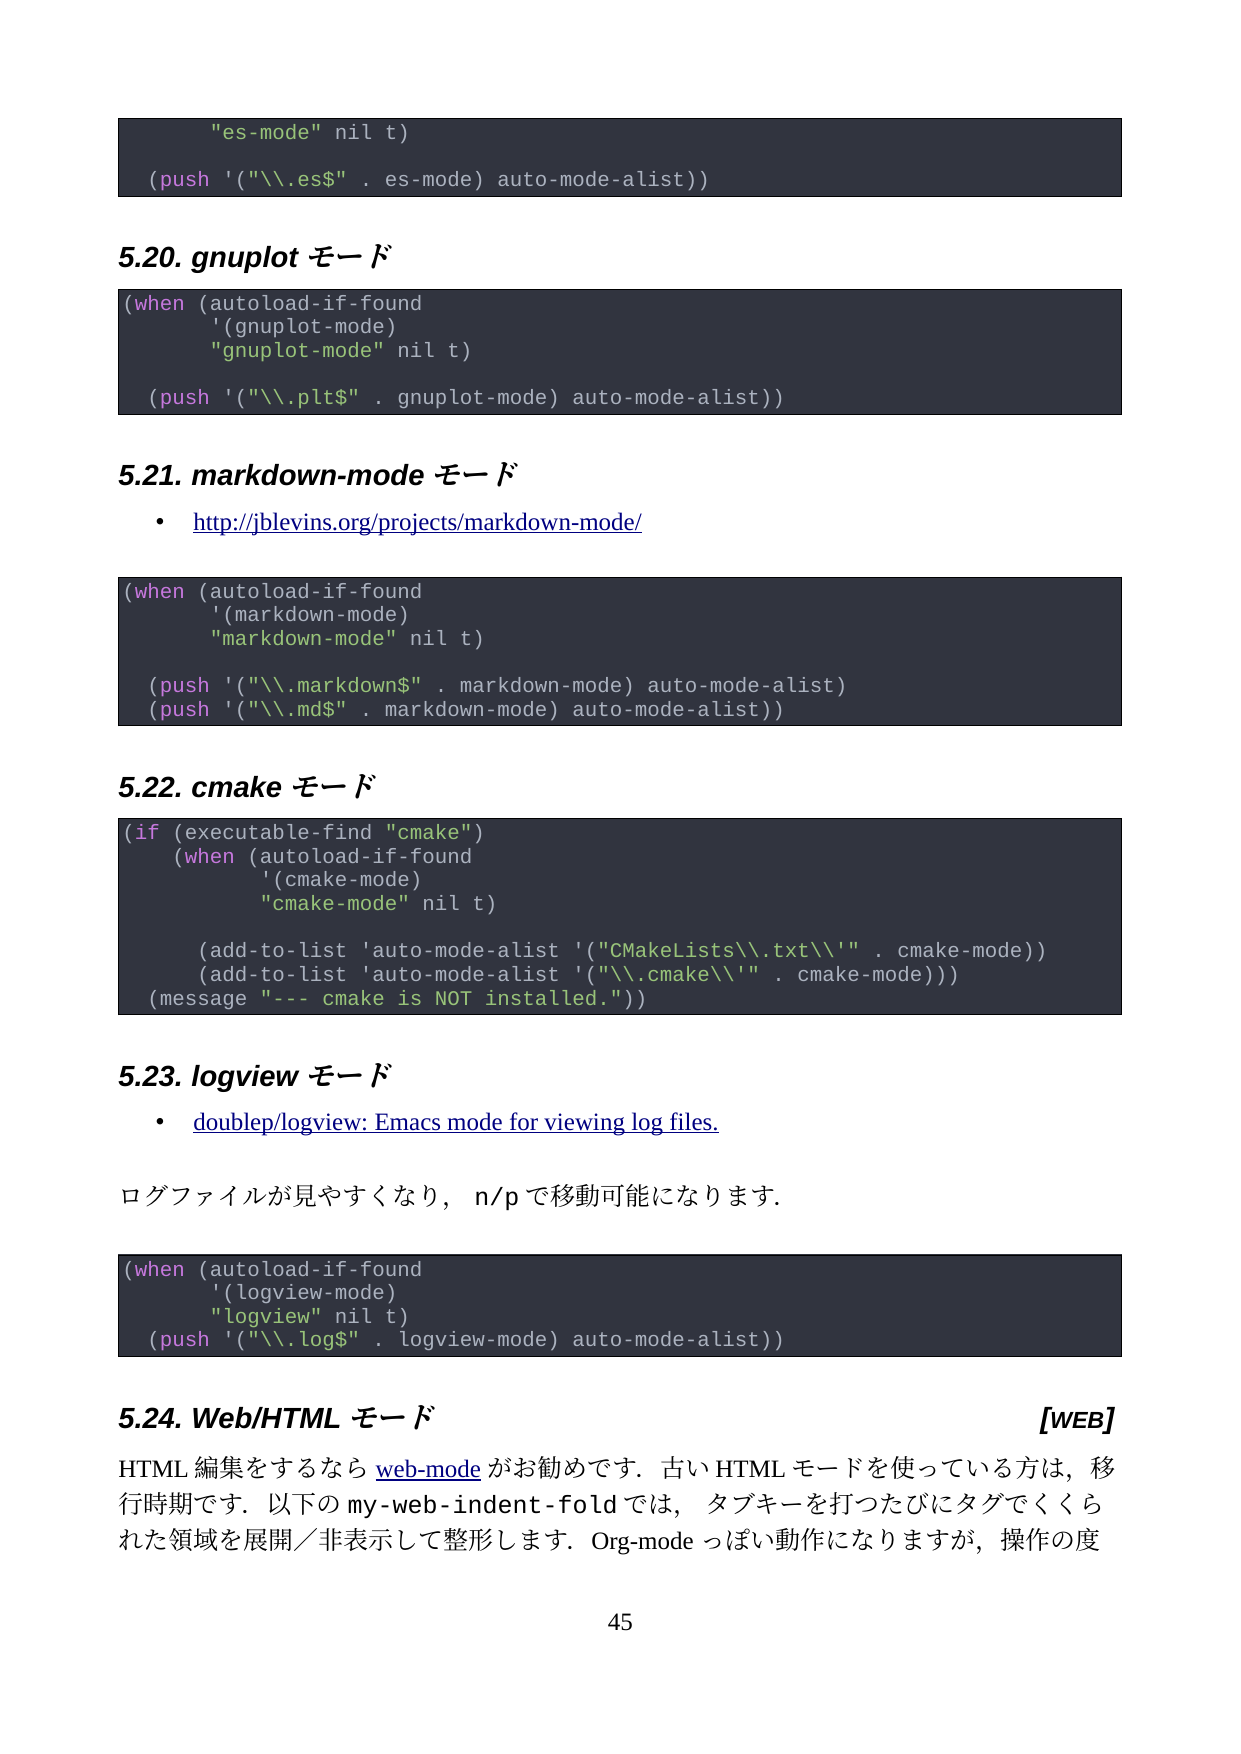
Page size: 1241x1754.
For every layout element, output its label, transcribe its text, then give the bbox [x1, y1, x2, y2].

text (push '("\\.log$" . logview-mode) auto-mode-alist)) [119, 1326, 1121, 1356]
text (push '("\\.markdown$" . markdown-mode) auto-mode-alist) [119, 671, 1121, 695]
text '(markdown-mode) [119, 600, 1121, 624]
text (push '("\\.md$" . markdown-mode) auto-mode-alist)) [119, 695, 1121, 725]
text '(logview-mode) [119, 1278, 1121, 1302]
text "gnuplot-mode" nil t) [119, 336, 1121, 360]
subtitle gnuplotモード [118, 234, 1122, 276]
text HTML編集をするなら web-mode がお勧めです．古いHTMLモードを使っている方は，移行時期です．以下の my-web-indent-fold では， タブキーを打つたびにタグでくくられた領域を展開／非表示して整形します．Org-mode っぽい動作になりますが，操作の度 [118, 1449, 1122, 1557]
text "markdown-mode" nil t) [119, 624, 1121, 648]
text (add-to-list 'auto-mode-alist '("\\.cmake\\'" . cmake-mode))) [119, 960, 1121, 984]
subtitle markdown-modeモード [118, 452, 1122, 494]
text (push '("\\.plt$" . gnuplot-mode) auto-mode-alist)) [119, 383, 1121, 414]
text (if (executable-find "cmake") [119, 819, 1121, 842]
text ログファイルが見やすくなり， n/p で移動可能になります． [118, 1177, 1122, 1242]
text (when (autoload-if-found [119, 578, 1121, 600]
subtitle logviewモード [118, 1053, 1122, 1094]
text '(cmake-mode) [119, 866, 1121, 889]
text (when (autoload-if-found [119, 842, 1121, 866]
text (push '("\\.es$" . es-mode) auto-mode-alist)) [119, 165, 1121, 196]
text "cmake-mode" nil t) [119, 889, 1121, 913]
subtitle Web/HTMLモード [web] [118, 1394, 1122, 1436]
list doublep/logview: Emacs mode for viewing log files. [156, 1107, 1122, 1164]
text (message "--- cmake is NOT installed.")) [119, 984, 1121, 1014]
text "es-mode" nil t) [119, 119, 1121, 142]
list http://jblevins.org/projects/markdown-mode/ [156, 507, 1122, 564]
text '(gnuplot-mode) [119, 312, 1121, 336]
text "logview" nil t) [119, 1302, 1121, 1326]
text (when (autoload-if-found [119, 290, 1121, 312]
text (add-to-list 'auto-mode-alist '("CMakeLists\\.txt\\'" . cmake-mode)) [119, 936, 1121, 960]
subtitle cmakeモード [118, 764, 1122, 806]
text (when (autoload-if-found [119, 1256, 1121, 1278]
